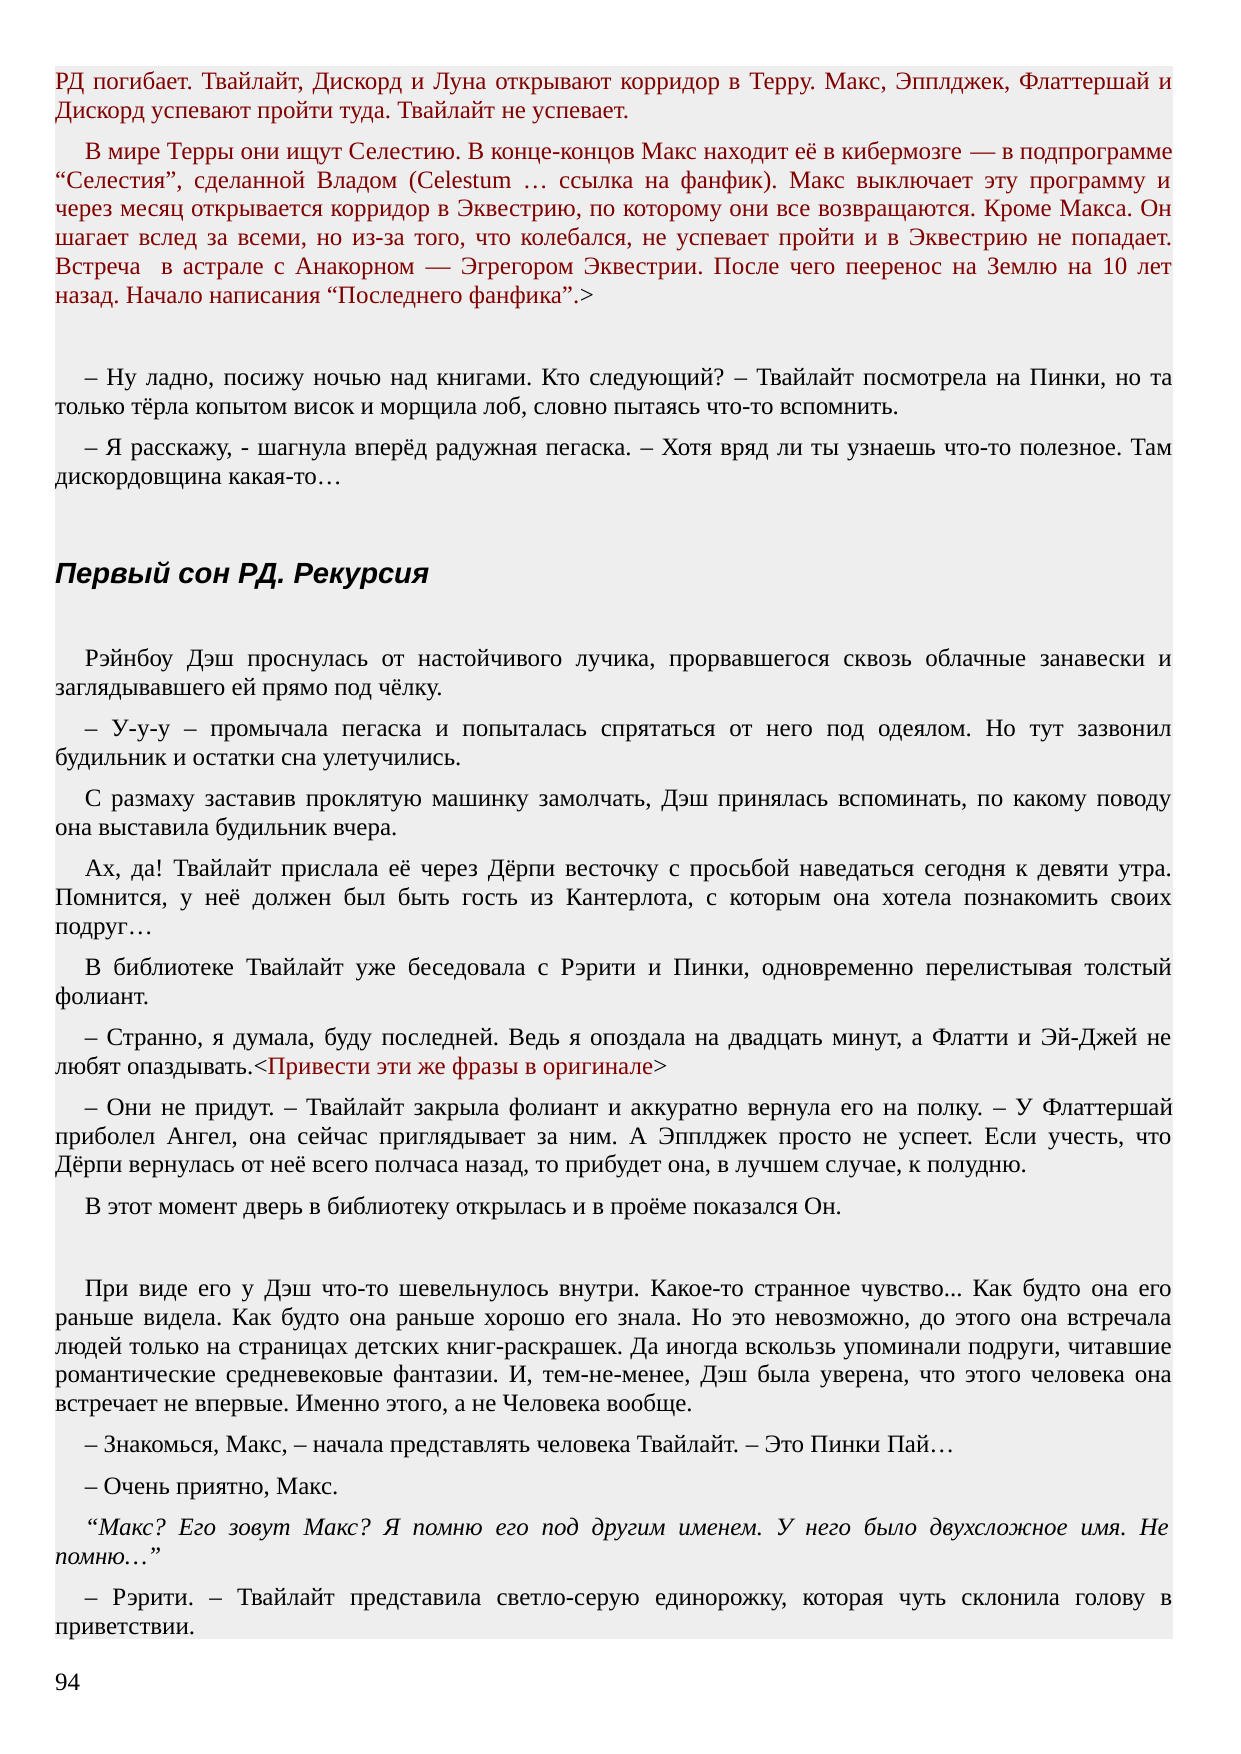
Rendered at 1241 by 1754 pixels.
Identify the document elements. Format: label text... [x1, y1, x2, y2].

text “Макс? Его зовут Макс? Я помню его под другим именем. У него было двухсложное имя. Не помню…” [55, 1512, 1173, 1569]
text В библиотеке Твайлайт уже беседовала с Рэрити и Пинки, одновременно перелистывая толстый фолиант. [55, 952, 1173, 1009]
text Ах, да! Твайлайт прислала её через Дёрпи весточку с просьбой наведаться сегодня к девяти утра. Помнится, у неё должен был быть гость из Кантерлота, с которым она хотела познакомить своих подруг… [55, 853, 1173, 939]
text – У-у-у – промычала пегаска и попыталась спрятаться от него под одеялом. Но тут зазвонил будильник и остатки сна улетучились. [55, 713, 1173, 771]
text – Знакомься, Макс, – начала представлять человека Твайлайт. – Это Пинки Пай… [55, 1429, 1173, 1458]
text В мире Терры они ищут Селестию. В конце-концов Макс находит её в кибермозге — в подпрограмме “Селестия”, сделанной Владом (Celestum … ссылка на фанфик). Макс выключает эту программу и через месяц открывается корридор в Эквестрию, по которому они все возвращаются. Кроме Макса. Он шагает вслед за всеми, но из-за того, что колебался, не успевает пройти и в Эквестрию не попадает. Встреча в астрале с Анакорном — Эгрегором Эквестрии. После чего пееренос на Землю на 10 лет назад. Начало написания “Последнего фанфика”.> [55, 136, 1173, 308]
text В этот момент дверь в библиотеку открылась и в проёме показался Он. [55, 1191, 1173, 1219]
text – Рэрити. – Твайлайт представила светло-серую единорожку, которая чуть склонила голову в приветствии. [55, 1582, 1173, 1639]
text – Ну ладно, посижу ночью над книгами. Кто следующий? – Твайлайт посмотрела на Пинки, но та только тёрла копытом висок и морщила лоб, словно пытаясь что-то вспомнить. [55, 362, 1173, 420]
text При виде его у Дэш что-то шевельнулось внутри. Какое-то странное чувство... Как будто она его раньше видела. Как будто она раньше хорошо его знала. Но это невозможно, до этого она встречала людей только на страницах детских книг-раскрашек. Да иногда вскользь упоминали подруги, читавшие романтические средневековые фантазии. И, тем-не-менее, Дэш была уверена, что этого человека она встречает не впервые. Именно этого, а не Человека вообще. [55, 1273, 1173, 1417]
text РД погибает. Твайлайт, Дискорд и Луна открывают корридор в Терру. Макс, Эпплджек, Флаттершай и Дискорд успевают пройти туда. Твайлайт не успевает. [55, 66, 1173, 123]
text С размаху заставив проклятую машинку замолчать, Дэш принялась вспоминать, по какому поводу она выставила будильник вчера. [55, 783, 1173, 841]
subtitle Первый сон РД. Рекурсия [55, 556, 1173, 589]
text – Странно, я думала, буду последней. Ведь я опоздала на двадцать минут, а Флатти и Эй-Джей не любят опаздывать.<Привести эти же фразы в оригинале> [55, 1022, 1173, 1079]
text – Они не придут. – Твайлайт закрыла фолиант и аккуратно вернула его на полку. – У Флаттершай приболел Ангел, она сейчас приглядывает за ним. А Эпплджек просто не успеет. Если учесть, что Дёрпи вернулась от неё всего полчаса назад, то прибудет она, в лучшем случае, к полудню. [55, 1092, 1173, 1178]
text Рэйнбоу Дэш проснулась от настойчивого лучика, прорвавшегося сквозь облачные занавески и заглядывавшего ей прямо под чёлку. [55, 643, 1173, 701]
text – Очень приятно, Макс. [55, 1471, 1173, 1499]
text – Я расскажу, - шагнула вперёд радужная пегаска. – Хотя вряд ли ты узнаешь что-то полезное. Там дискордовщина какая-то… [55, 432, 1173, 490]
